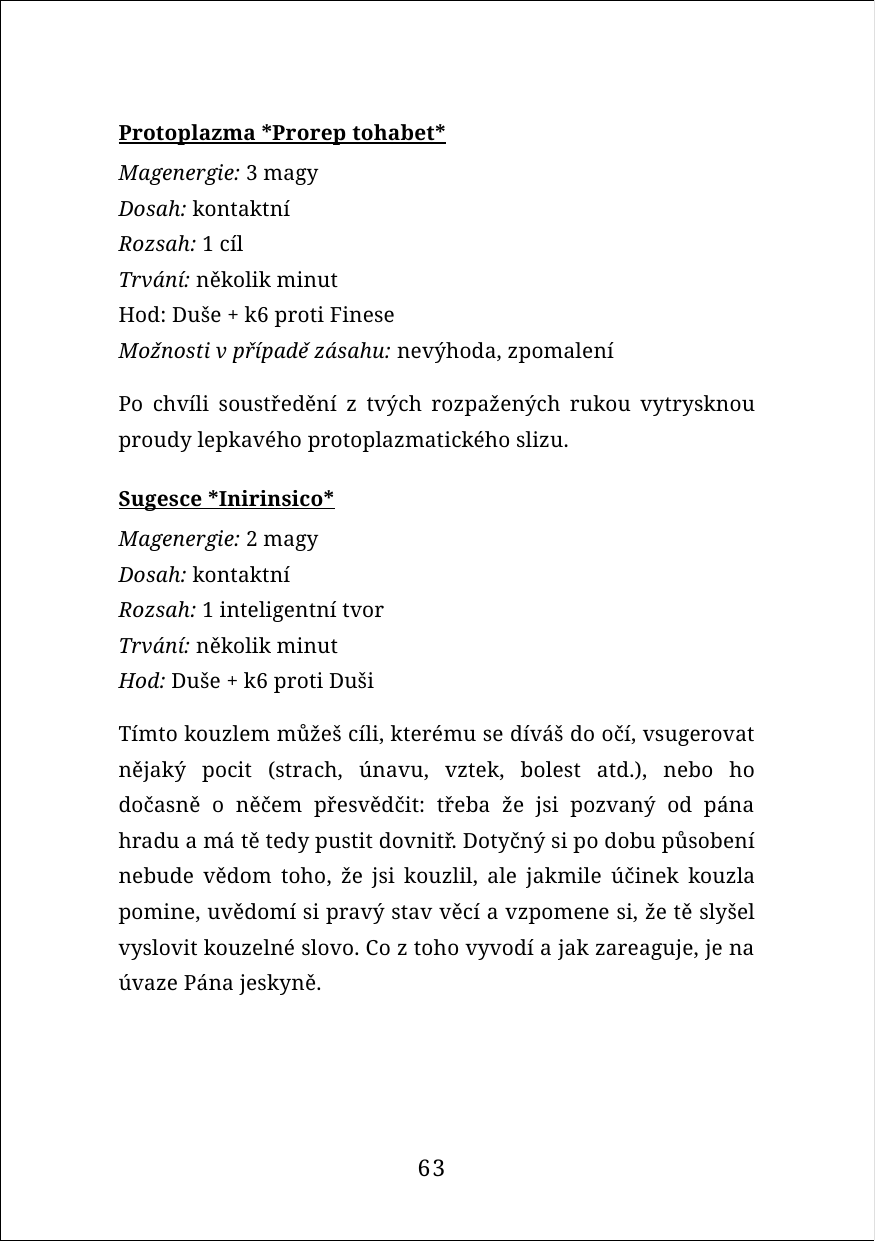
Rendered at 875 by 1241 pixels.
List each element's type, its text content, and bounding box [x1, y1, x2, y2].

text Tímto kouzlem můžeš cíli, kterému se díváš do očí, vsugerovat nějaký pocit (strach, únavu, vztek, bolest atd.), nebo ho dočasně o něčem přesvědčit: třeba že jsi pozvaný od pána hradu a má tě tedy pustit dovnitř. Dotyčný si po dobu působení nebude vědom toho, že jsi kouzlil, ale jakmile účinek kouzla pomine, uvědomí si pravý stav věcí a vzpomene si, že tě slyšel vyslovit kouzelné slovo. Co z toho vyvodí a jak zareaguje, je na úvaze Pána jeskyně. [118, 719, 756, 997]
subtitle Protoplazma *Prorep tohabet* [118, 118, 756, 147]
text Magenergie: 3 magy Dosah: kontaktní Rozsah: 1 cíl Trvání: několik minut Hod: Duše + k6 proti Finese Možnosti v případě zásahu: nevýhoda, zpomalení [118, 158, 756, 364]
text Magenergie: 2 magy Dosah: kontaktní Rozsah: 1 inteligentní tvor Trvání: několik minut Hod: Duše + k6 proti Duši [118, 524, 756, 695]
subtitle Sugesce *Inirinsico* [118, 484, 756, 512]
text Po chvíli soustředění z tvých rozpažených rukou vytrysknou proudy lepkavého protoplazmatického slizu. [118, 389, 756, 453]
